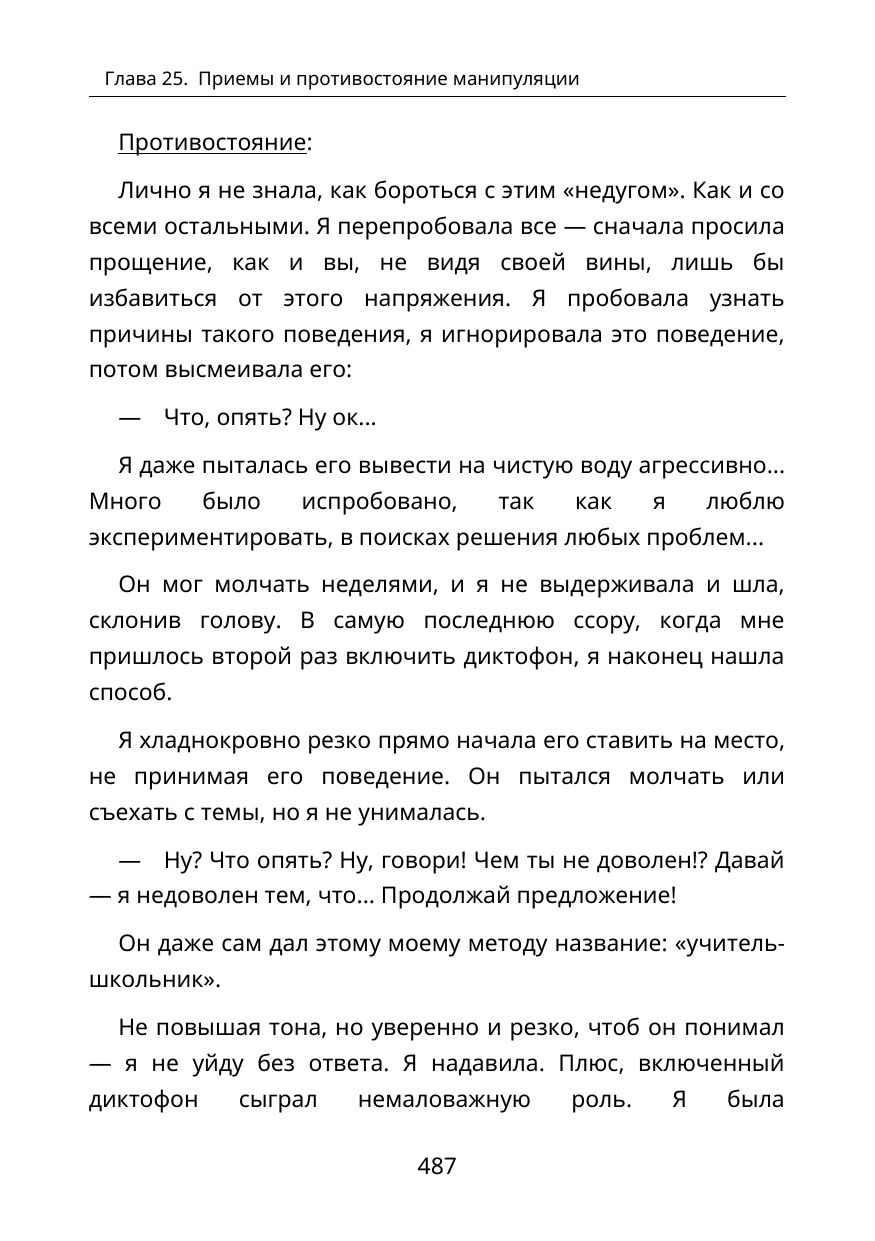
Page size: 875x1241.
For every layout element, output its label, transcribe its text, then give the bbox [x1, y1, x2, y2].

text Я даже пыталась его вывести на чистую воду агрессивно... Много было испробовано, так как я люблю экспериментировать, в поисках решения любых проблем... [88, 449, 786, 552]
text Он мог молчать неделями, и я не выдерживала и шла, склонив голову. В самую последнюю ссору, когда мне пришлось второй раз включить диктофон, я наконец нашла способ. [88, 568, 786, 707]
text Я хладнокровно резко прямо начала его ставить на место, не принимая его поведение. Он пытался молчать или съехать с темы, но я не унималась. [88, 724, 786, 827]
text Противостояние: [88, 126, 786, 157]
text Не повышая тона, но уверенно и резко, чтоб он понимал — я не уйду без ответа. Я надавила. Плюс, включенный диктофон сыграл немаловажную роль. Я была [88, 1011, 786, 1114]
text Лично я не знала, как бороться с этим «недугом». Как и со всеми остальными. Я перепробовала все — сначала просила прощение, как и вы, не видя своей вины, лишь бы избавиться от этого напряжения. Я пробовала узнать причины такого поведения, я игнорировала это поведение, потом высмеивала его: [88, 174, 786, 385]
list Ну? Что опять? Ну, говори! Чем ты не доволен!? Давай — я недоволен тем, что... Продолжай предложение! [88, 843, 786, 911]
list Что, опять? Ну ок... [88, 401, 786, 432]
text Он даже сам дал этому моему методу название: «учитель-школьник». [88, 927, 786, 994]
